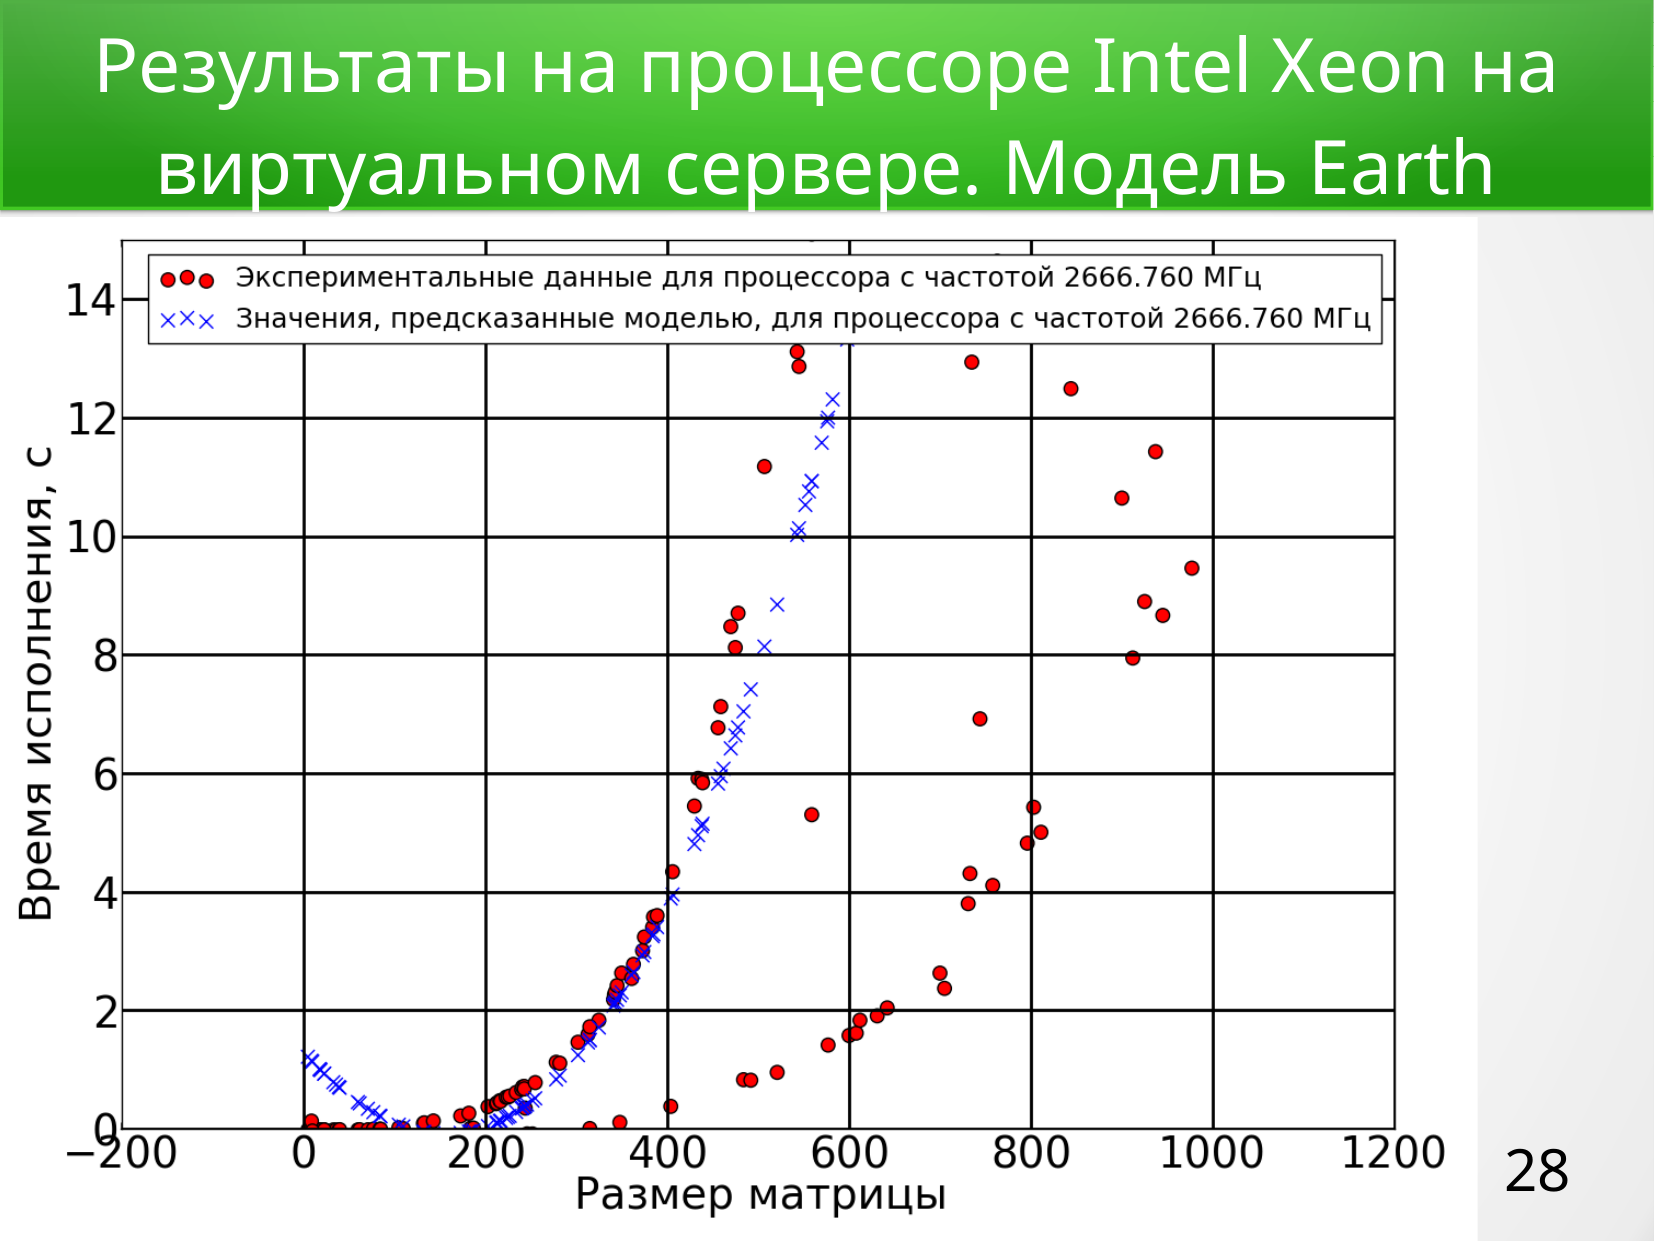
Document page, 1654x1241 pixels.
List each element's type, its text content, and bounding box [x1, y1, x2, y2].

picture [0, 217, 1478, 1241]
title Результаты на процессоре Intel Xeon на виртуальном сервере. Модель Earth [82, 23, 1571, 205]
